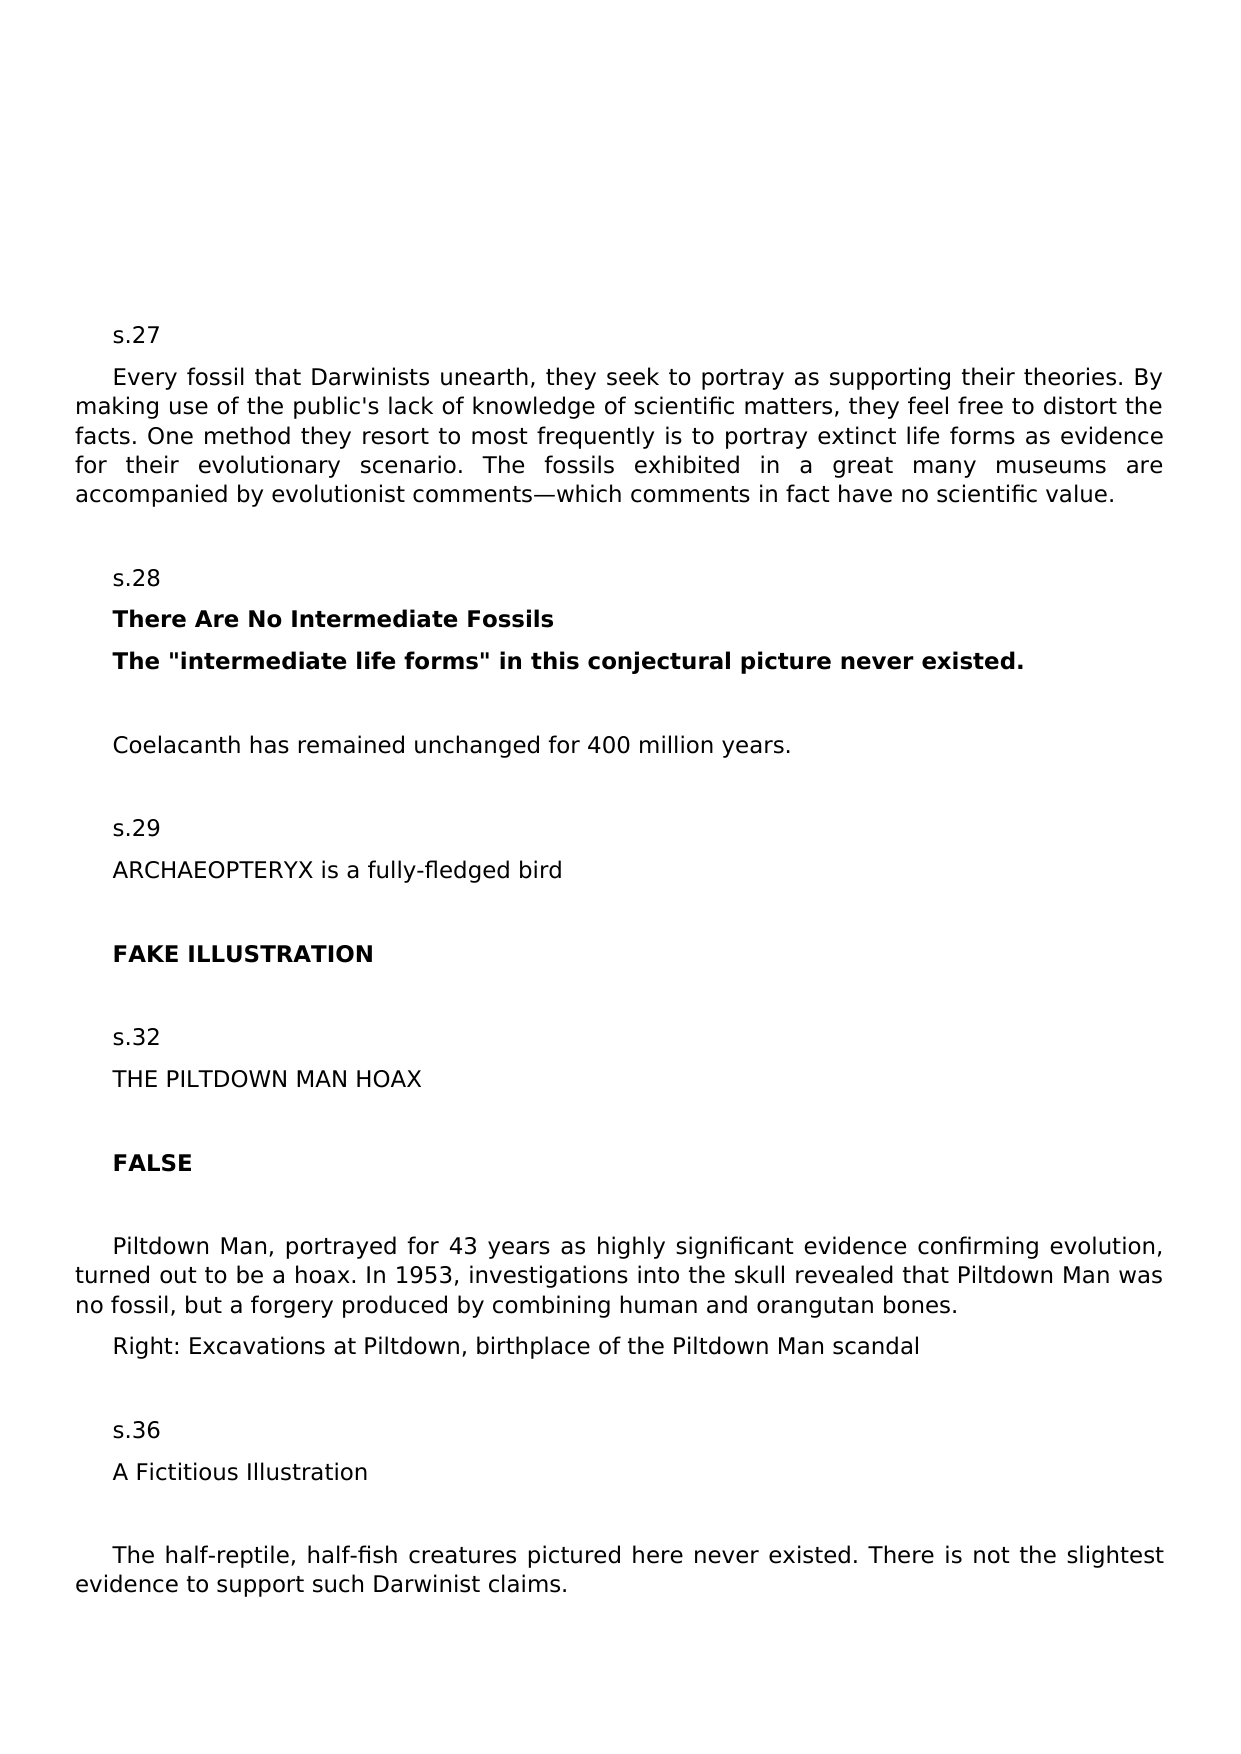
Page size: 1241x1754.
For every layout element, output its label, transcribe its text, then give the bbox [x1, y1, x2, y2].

text There Are No Intermediate Fossils [75, 607, 1165, 633]
text The "intermediate life forms" in this conjectural picture never existed. [75, 648, 1165, 675]
text Every fossil that Darwinists unearth, they seek to portray as supporting their theories. By making use of the public's lack of knowledge of scientific matters, they feel free to distort the facts. One method they resort to most frequently is to portray extinct life forms as evidence for their evolutionary scenario. The fossils exhibited in a great many museums are accompanied by evolutionist comments—which comments in fact have no scientific value. [75, 364, 1165, 508]
text s.29 [75, 816, 1165, 842]
text Piltdown Man, portrayed for 43 years as highly significant evidence confirming evolution, turned out to be a hoax. In 1953, investigations into the skull revealed that Piltdown Man was no fossil, but a forgery produced by combining human and orangutan bones. [75, 1233, 1165, 1318]
text Right: Excavations at Piltdown, birthplace of the Piltdown Man scandal [75, 1333, 1165, 1360]
text A Fictitious Illustration [75, 1459, 1165, 1486]
text s.27 [75, 322, 1165, 349]
text ARCHAEOPTERYX is a fully-fledged bird [75, 857, 1165, 884]
text THE PILTDOWN MAN HOAX [75, 1066, 1165, 1093]
text FALSE [75, 1150, 1165, 1176]
text FAKE ILLUSTRATION [75, 941, 1165, 967]
text Coelacanth has remained unchanged for 400 million years. [75, 732, 1165, 759]
text s.32 [75, 1024, 1165, 1051]
text s.36 [75, 1417, 1165, 1444]
text s.28 [75, 565, 1165, 592]
text The half-reptile, half-fish creatures pictured here never existed. There is not the slightest evidence to support such Darwinist claims. [75, 1542, 1165, 1598]
